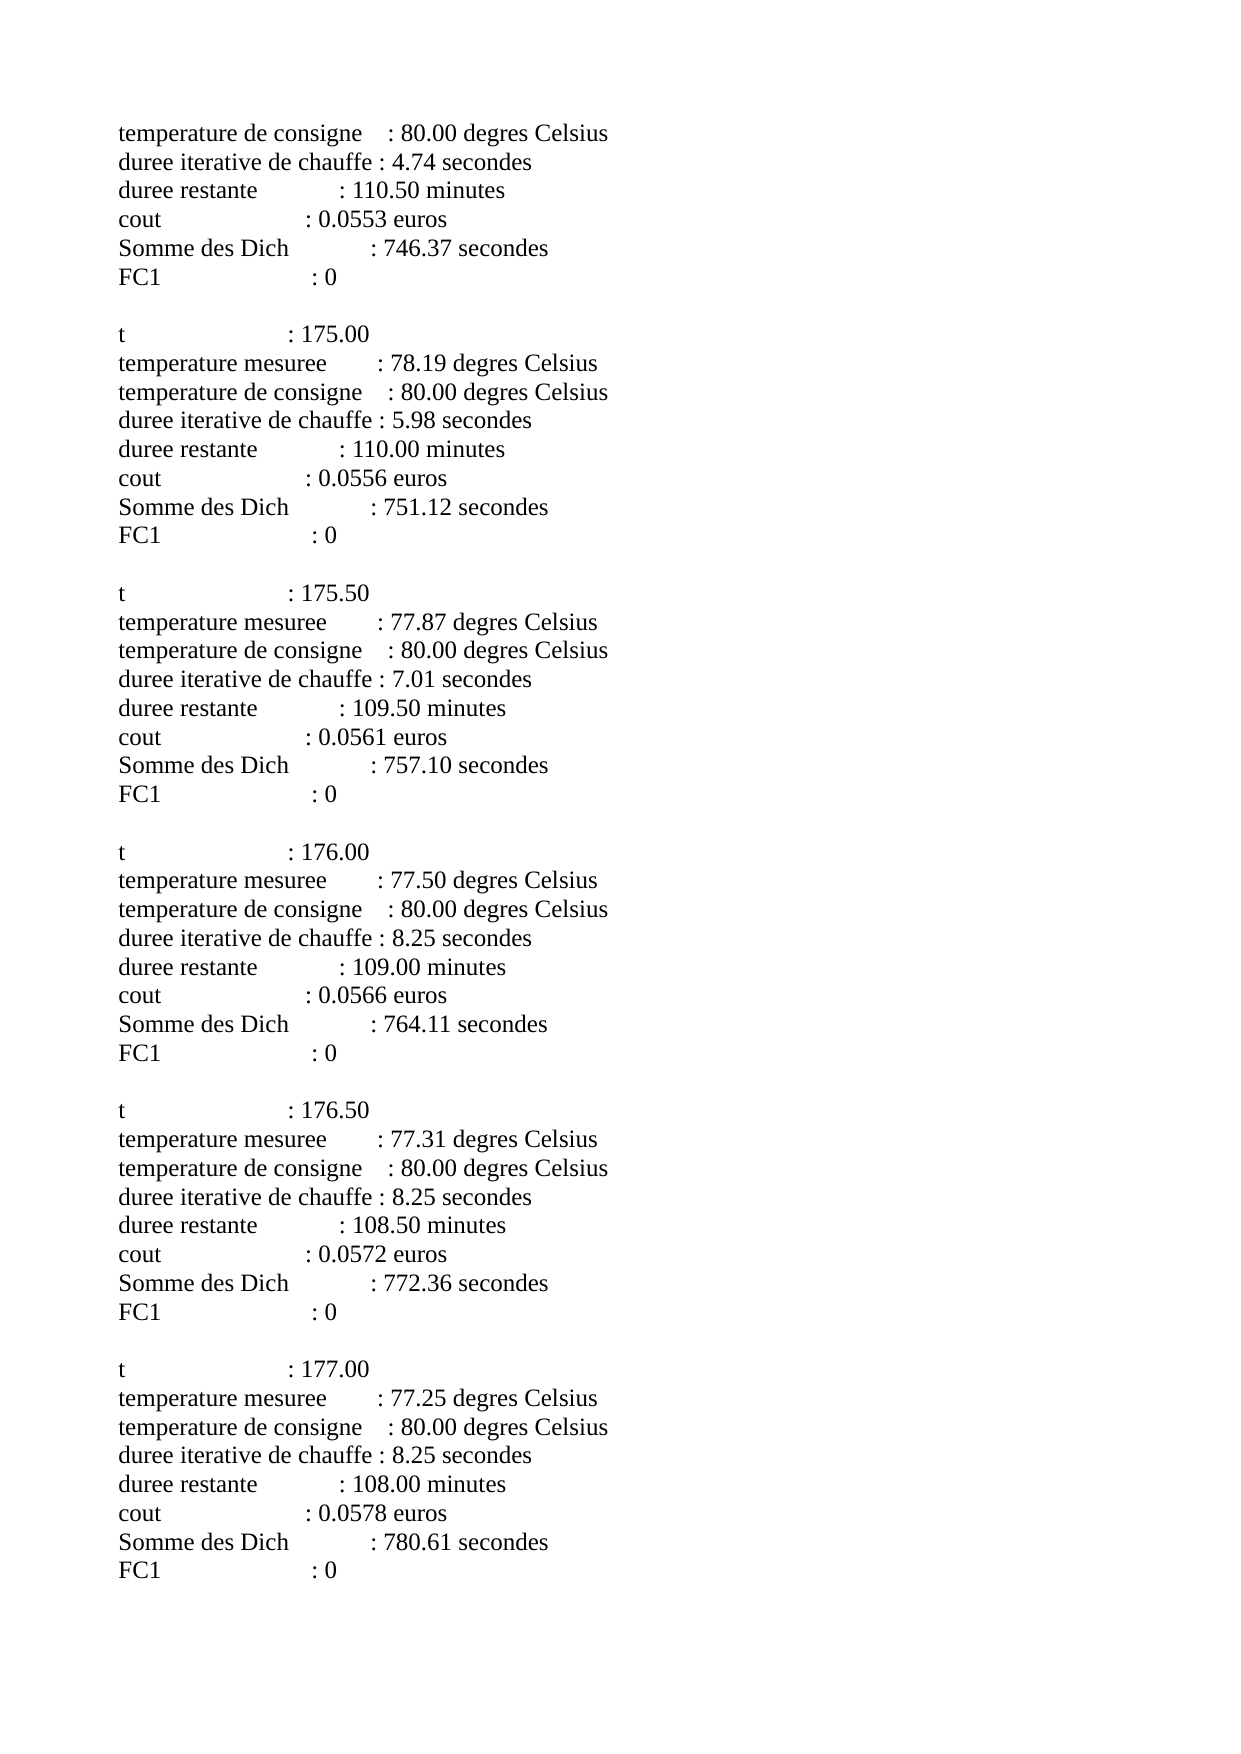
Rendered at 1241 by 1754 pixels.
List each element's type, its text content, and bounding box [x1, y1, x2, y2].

text Somme des Dich : 780.61 secondes [118, 1527, 1122, 1556]
text duree restante : 109.00 minutes [118, 952, 1122, 981]
text FC1 : 0 [118, 779, 1122, 808]
text t : 176.00 [118, 837, 1122, 866]
text duree restante : 110.50 minutes [118, 176, 1122, 204]
text Somme des Dich : 757.10 secondes [118, 751, 1122, 779]
text temperature mesuree : 77.87 degres Celsius [118, 607, 1122, 636]
text temperature de consigne : 80.00 degres Celsius [118, 118, 1122, 147]
text duree restante : 109.50 minutes [118, 693, 1122, 722]
text duree restante : 108.00 minutes [118, 1469, 1122, 1498]
text duree restante : 108.50 minutes [118, 1211, 1122, 1239]
text duree restante : 110.00 minutes [118, 434, 1122, 463]
text Somme des Dich : 746.37 secondes [118, 233, 1122, 262]
text FC1 : 0 [118, 1556, 1122, 1584]
text temperature mesuree : 77.50 degres Celsius [118, 866, 1122, 894]
text temperature de consigne : 80.00 degres Celsius [118, 894, 1122, 923]
text t : 175.00 [118, 319, 1122, 348]
text temperature de consigne : 80.00 degres Celsius [118, 1153, 1122, 1182]
text cout : 0.0561 euros [118, 722, 1122, 751]
text Somme des Dich : 751.12 secondes [118, 492, 1122, 521]
text t : 176.50 [118, 1096, 1122, 1124]
text temperature mesuree : 77.31 degres Celsius [118, 1124, 1122, 1153]
text Somme des Dich : 772.36 secondes [118, 1268, 1122, 1297]
text duree iterative de chauffe : 5.98 secondes [118, 406, 1122, 434]
text cout : 0.0572 euros [118, 1239, 1122, 1268]
text FC1 : 0 [118, 521, 1122, 549]
text t : 177.00 [118, 1354, 1122, 1383]
text FC1 : 0 [118, 262, 1122, 291]
text duree iterative de chauffe : 8.25 secondes [118, 1182, 1122, 1211]
text duree iterative de chauffe : 8.25 secondes [118, 1441, 1122, 1469]
text temperature de consigne : 80.00 degres Celsius [118, 1412, 1122, 1441]
text cout : 0.0566 euros [118, 981, 1122, 1009]
text t : 175.50 [118, 578, 1122, 607]
text cout : 0.0556 euros [118, 463, 1122, 492]
text duree iterative de chauffe : 7.01 secondes [118, 664, 1122, 693]
text temperature de consigne : 80.00 degres Celsius [118, 377, 1122, 406]
text cout : 0.0553 euros [118, 204, 1122, 233]
text FC1 : 0 [118, 1297, 1122, 1326]
text cout : 0.0578 euros [118, 1498, 1122, 1527]
text duree iterative de chauffe : 4.74 secondes [118, 147, 1122, 176]
text FC1 : 0 [118, 1038, 1122, 1067]
text Somme des Dich : 764.11 secondes [118, 1009, 1122, 1038]
text temperature de consigne : 80.00 degres Celsius [118, 636, 1122, 664]
text temperature mesuree : 78.19 degres Celsius [118, 348, 1122, 377]
text temperature mesuree : 77.25 degres Celsius [118, 1383, 1122, 1412]
text duree iterative de chauffe : 8.25 secondes [118, 923, 1122, 952]
